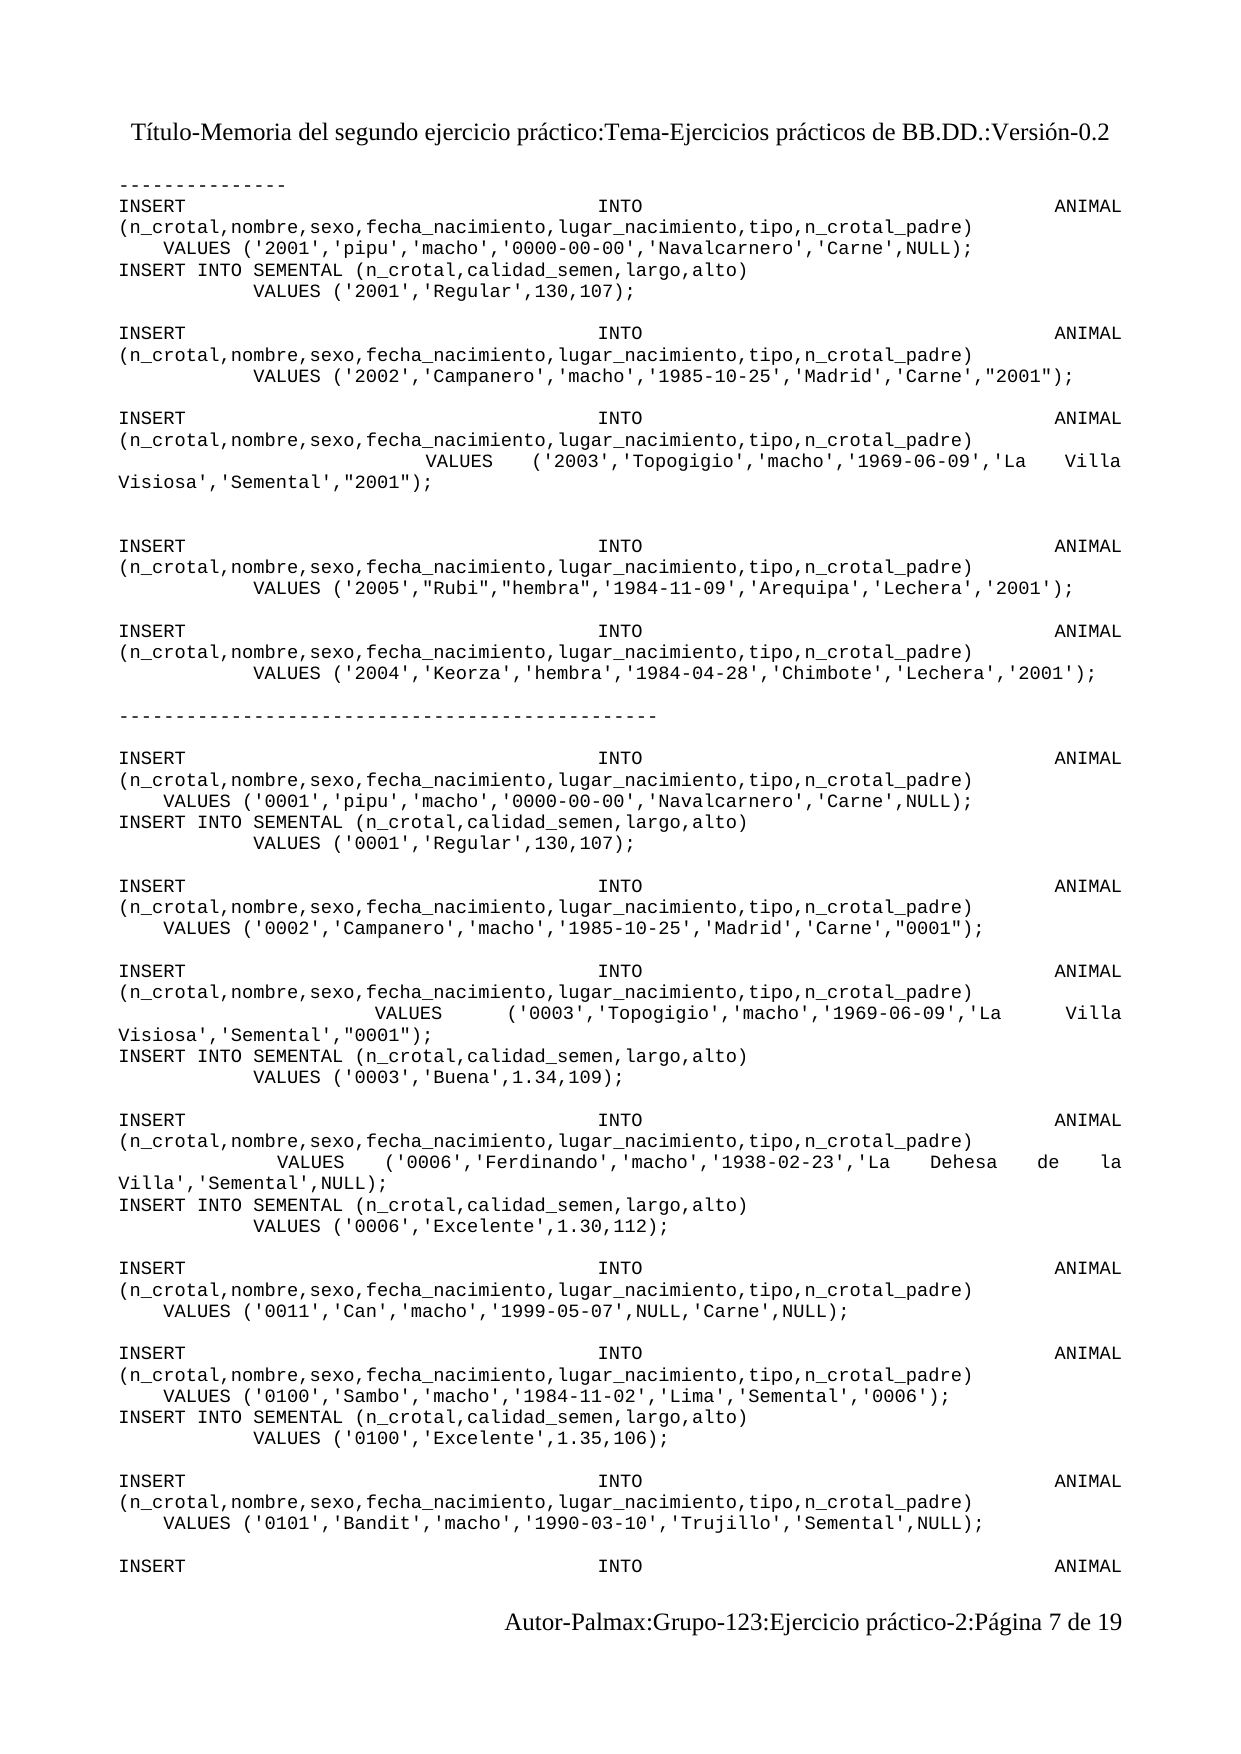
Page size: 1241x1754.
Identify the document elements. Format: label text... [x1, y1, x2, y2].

text INSERT INTO ANIMAL [118, 1557, 1122, 1578]
text VALUES ('0100','Sambo','macho','1984-11-02','Lima','Semental','0006'); [118, 1387, 1122, 1408]
text INSERT INTO SEMENTAL (n_crotal,calidad_semen,largo,alto) [118, 813, 1122, 834]
text --------------- [118, 175, 1122, 197]
text VALUES ('0003','Buena',1.34,109); [118, 1068, 1122, 1089]
text VALUES ('0003','Topogigio','macho','1969-06-09','La Villa Visiosa','Semental',"0001"); [118, 1004, 1122, 1047]
text INSERT INTO SEMENTAL (n_crotal,calidad_semen,largo,alto) [118, 1408, 1122, 1429]
text INSERT INTO ANIMAL (n_crotal,nombre,sexo,fecha_nacimiento,lugar_nacimiento,tipo,n_crotal_padre) [118, 962, 1122, 1004]
text INSERT INTO ANIMAL (n_crotal,nombre,sexo,fecha_nacimiento,lugar_nacimiento,tipo,n_crotal_padre) [118, 1472, 1122, 1514]
text VALUES ('0011','Can','macho','1999-05-07',NULL,'Carne',NULL); [118, 1302, 1122, 1323]
text VALUES ('0006','Ferdinando','macho','1938-02-23','La Dehesa de la Villa','Semental',NULL); [118, 1153, 1122, 1195]
text VALUES ('0006','Excelente',1.30,112); [118, 1217, 1122, 1238]
text INSERT INTO ANIMAL (n_crotal,nombre,sexo,fecha_nacimiento,lugar_nacimiento,tipo,n_crotal_padre) [118, 1110, 1122, 1153]
text ------------------------------------------------ [118, 707, 1122, 728]
text VALUES ('0100','Excelente',1.35,106); [118, 1429, 1122, 1450]
text INSERT INTO ANIMAL (n_crotal,nombre,sexo,fecha_nacimiento,lugar_nacimiento,tipo,n_crotal_padre) [118, 324, 1122, 367]
text INSERT INTO ANIMAL (n_crotal,nombre,sexo,fecha_nacimiento,lugar_nacimiento,tipo,n_crotal_padre) [118, 749, 1122, 792]
text VALUES ('2003','Topogigio','macho','1969-06-09','La Villa Visiosa','Semental',"2001"); [118, 452, 1122, 494]
text INSERT INTO ANIMAL (n_crotal,nombre,sexo,fecha_nacimiento,lugar_nacimiento,tipo,n_crotal_padre) [118, 1259, 1122, 1302]
text VALUES ('2001','Regular',130,107); [118, 282, 1122, 303]
text VALUES ('0101','Bandit','macho','1990-03-10','Trujillo','Semental',NULL); [118, 1514, 1122, 1535]
text VALUES ('2005',"Rubi","hembra",'1984-11-09','Arequipa','Lechera','2001'); [118, 579, 1122, 600]
text VALUES ('0001','Regular',130,107); [118, 834, 1122, 855]
text VALUES ('2002','Campanero','macho','1985-10-25','Madrid','Carne',"2001"); [118, 367, 1122, 388]
text INSERT INTO SEMENTAL (n_crotal,calidad_semen,largo,alto) [118, 260, 1122, 282]
text INSERT INTO SEMENTAL (n_crotal,calidad_semen,largo,alto) [118, 1047, 1122, 1068]
text INSERT INTO ANIMAL (n_crotal,nombre,sexo,fecha_nacimiento,lugar_nacimiento,tipo,n_crotal_padre) [118, 409, 1122, 452]
text INSERT INTO SEMENTAL (n_crotal,calidad_semen,largo,alto) [118, 1195, 1122, 1217]
text VALUES ('0002','Campanero','macho','1985-10-25','Madrid','Carne',"0001"); [118, 919, 1122, 940]
text VALUES ('2004','Keorza','hembra','1984-04-28','Chimbote','Lechera','2001'); [118, 664, 1122, 685]
text INSERT INTO ANIMAL (n_crotal,nombre,sexo,fecha_nacimiento,lugar_nacimiento,tipo,n_crotal_padre) [118, 537, 1122, 579]
text INSERT INTO ANIMAL (n_crotal,nombre,sexo,fecha_nacimiento,lugar_nacimiento,tipo,n_crotal_padre) [118, 622, 1122, 664]
text INSERT INTO ANIMAL (n_crotal,nombre,sexo,fecha_nacimiento,lugar_nacimiento,tipo,n_crotal_padre) [118, 197, 1122, 239]
text VALUES ('0001','pipu','macho','0000-00-00','Navalcarnero','Carne',NULL); [118, 792, 1122, 813]
text VALUES ('2001','pipu','macho','0000-00-00','Navalcarnero','Carne',NULL); [118, 239, 1122, 260]
text INSERT INTO ANIMAL (n_crotal,nombre,sexo,fecha_nacimiento,lugar_nacimiento,tipo,n_crotal_padre) [118, 1344, 1122, 1387]
text INSERT INTO ANIMAL (n_crotal,nombre,sexo,fecha_nacimiento,lugar_nacimiento,tipo,n_crotal_padre) [118, 877, 1122, 919]
